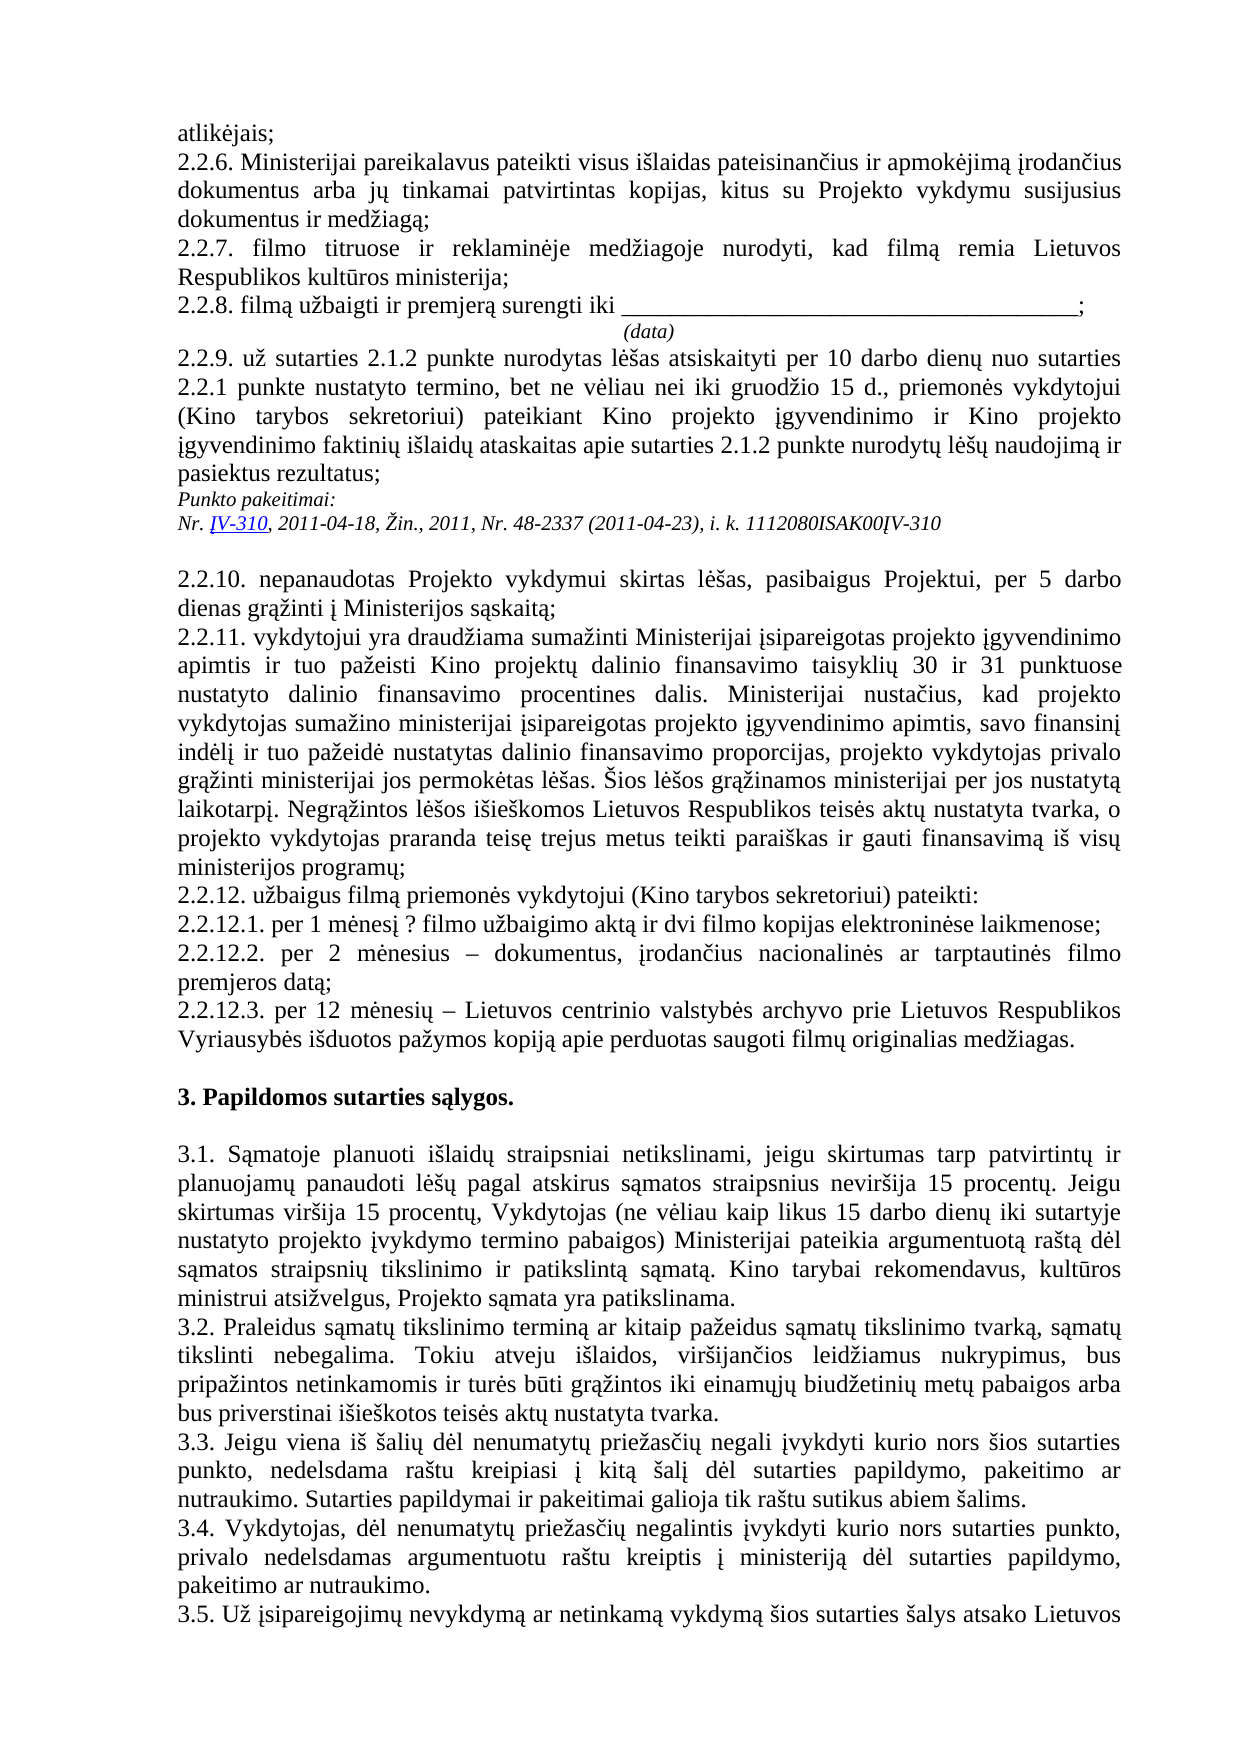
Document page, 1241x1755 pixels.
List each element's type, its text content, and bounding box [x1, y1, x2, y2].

text 2.2.10. nepanaudotas Projekto vykdymui skirtas lėšas, pasibaigus Projektui, per 5 darbo dienas grąžinti į Ministerijos sąskaitą; [177, 564, 1122, 622]
text 3.4. Vykdytojas, dėl nenumatytų priežasčių negalintis įvykdyti kurio nors sutarties punkto, privalo nedelsdamas argumentuotu raštu kreiptis į ministeriją dėl sutarties papildymo, pakeitimo ar nutraukimo. [177, 1513, 1122, 1599]
text 3.3. Jeigu viena iš šalių dėl nenumatytų priežasčių negali įvykdyti kurio nors šios sutarties punkto, nedelsdama raštu kreipiasi į kitą šalį dėl sutarties papildymo, pakeitimo ar nutraukimo. Sutarties papildymai ir pakeitimai galioja tik raštu sutikus abiem šalims. [177, 1427, 1122, 1513]
text 2.2.6. Ministerijai pareikalavus pateikti visus išlaidas pateisinančius ir apmokėjimą įrodančius dokumentus arba jų tinkamai patvirtintas kopijas, kitus su Projekto vykdymu susijusius dokumentus ir medžiagą; [177, 147, 1122, 233]
text 3.5. Už įsipareigojimų nevykdymą ar netinkamą vykdymą šios sutarties šalys atsako Lietuvos [177, 1599, 1122, 1628]
text Punkto pakeitimai: [177, 487, 1122, 511]
text (data) [177, 319, 1122, 343]
text 2.2.9. už sutarties 2.1.2 punkte nurodytas lėšas atsiskaityti per 10 darbo dienų nuo sutarties 2.2.1 punkte nustatyto termino, bet ne vėliau nei iki gruodžio 15 d., priemonės vykdytojui (Kino tarybos sekretoriui) pateikiant Kino projekto įgyvendinimo ir Kino projekto įgyvendinimo faktinių išlaidų ataskaitas apie sutarties 2.1.2 punkte nurodytų lėšų naudojimą ir pasiektus rezultatus; [177, 343, 1122, 487]
text 2.2.12. užbaigus filmą priemonės vykdytojui (Kino tarybos sekretoriui) pateikti: [177, 880, 1122, 909]
text 2.2.8. filmą užbaigti ir premjerą surengti iki ; [177, 291, 1122, 319]
text 2.2.11. vykdytojui yra draudžiama sumažinti Ministerijai įsipareigotas projekto įgyvendinimo apimtis ir tuo pažeisti Kino projektų dalinio finansavimo taisyklių 30 ir 31 punktuose nustatyto dalinio finansavimo procentines dalis. Ministerijai nustačius, kad projekto vykdytojas sumažino ministerijai įsipareigotas projekto įgyvendinimo apimtis, savo finansinį indėlį ir tuo pažeidė nustatytas dalinio finansavimo proporcijas, projekto vykdytojas privalo grąžinti ministerijai jos permokėtas lėšas. Šios lėšos grąžinamos ministerijai per jos nustatytą laikotarpį. Negrąžintos lėšos išieškomos Lietuvos Respublikos teisės aktų nustatyta tvarka, o projekto vykdytojas praranda teisę trejus metus teikti paraiškas ir gauti finansavimą iš visų ministerijos programų; [177, 622, 1122, 880]
text 3. Papildomos sutarties sąlygos. [177, 1082, 1122, 1110]
text 2.2.12.1. per 1 mėnesį ? filmo užbaigimo aktą ir dvi filmo kopijas elektroninėse laikmenose; [177, 909, 1122, 938]
text 3.1. Sąmatoje planuoti išlaidų straipsniai netikslinami, jeigu skirtumas tarp patvirtintų ir planuojamų panaudoti lėšų pagal atskirus sąmatos straipsnius neviršija 15 procentų. Jeigu skirtumas viršija 15 procentų, Vykdytojas (ne vėliau kaip likus 15 darbo dienų iki sutartyje nustatyto projekto įvykdymo termino pabaigos) Ministerijai pateikia argumentuotą raštą dėl sąmatos straipsnių tikslinimo ir patikslintą sąmatą. Kino tarybai rekomendavus, kultūros ministrui atsižvelgus, Projekto sąmata yra patikslinama. [177, 1139, 1122, 1312]
text 2.2.12.2. per 2 mėnesius – dokumentus, įrodančius nacionalinės ar tarptautinės filmo premjeros datą; [177, 938, 1122, 995]
text atlikėjais; [177, 118, 1122, 147]
text 2.2.7. filmo titruose ir reklaminėje medžiagoje nurodyti, kad filmą remia Lietuvos Respublikos kultūros ministerija; [177, 233, 1122, 291]
text 3.2. Praleidus sąmatų tikslinimo terminą ar kitaip pažeidus sąmatų tikslinimo tvarką, sąmatų tikslinti nebegalima. Tokiu atveju išlaidos, viršijančios leidžiamus nukrypimus, bus pripažintos netinkamomis ir turės būti grąžintos iki einamųjų biudžetinių metų pabaigos arba bus priverstinai išieškotos teisės aktų nustatyta tvarka. [177, 1312, 1122, 1427]
text 2.2.12.3. per 12 mėnesių – Lietuvos centrinio valstybės archyvo prie Lietuvos Respublikos Vyriausybės išduotos pažymos kopiją apie perduotas saugoti filmų originalias medžiagas. [177, 995, 1122, 1053]
text Nr. ĮV-310, 2011-04-18, Žin., 2011, Nr. 48-2337 (2011-04-23), i. k. 1112080ISAK00ĮV-310 [177, 511, 1122, 535]
